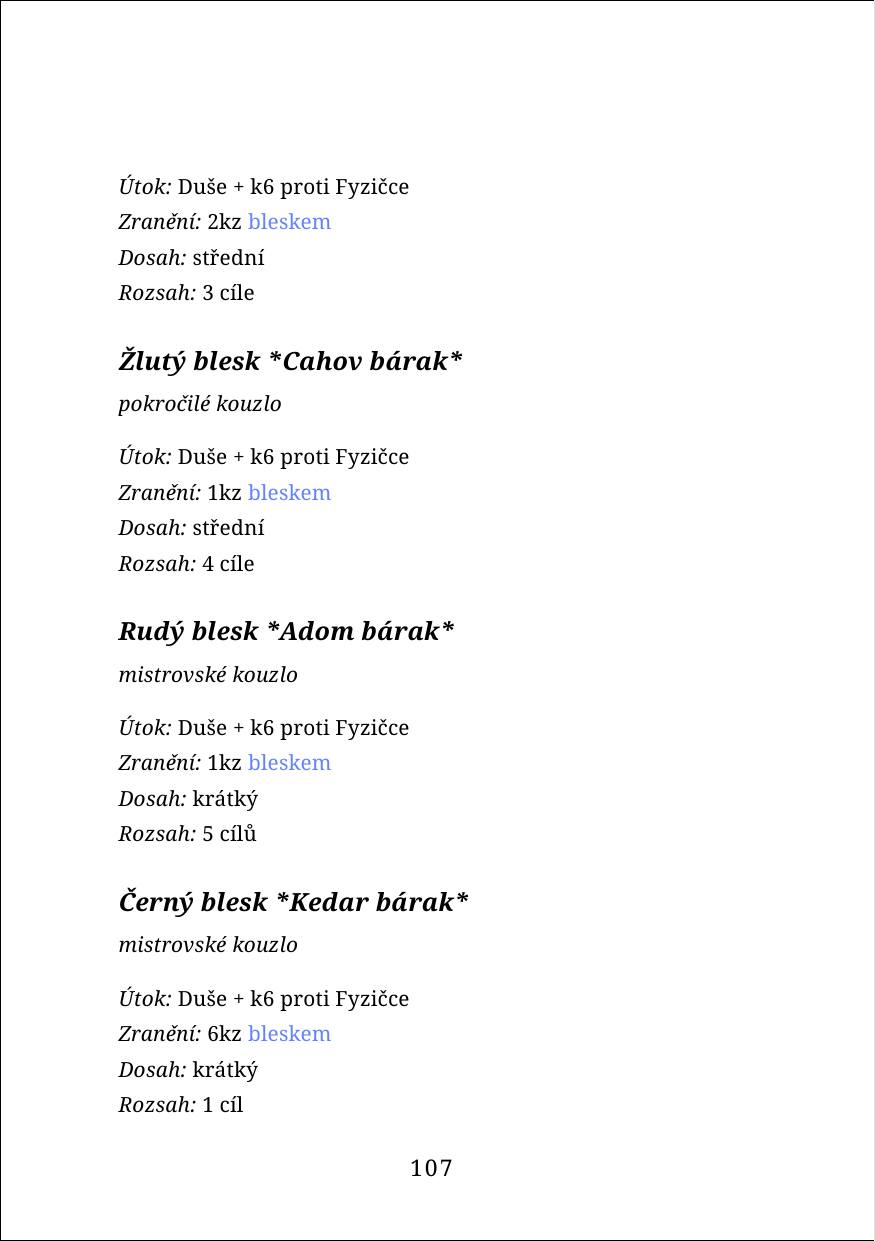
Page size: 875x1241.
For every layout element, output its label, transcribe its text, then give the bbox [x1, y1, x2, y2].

text pokročilé kouzlo [118, 389, 756, 418]
text Útok: Duše + k6 proti Fyzičce Zranění: 1kz bleskem Dosah: krátký Rozsah: 5 cílů [118, 713, 756, 848]
text mistrovské kouzlo [118, 660, 756, 688]
subtitle Žlutý blesk *Cahov bárak* [118, 343, 756, 377]
subtitle Černý blesk *Kedar bárak* [118, 884, 756, 919]
text Útok: Duše + k6 proti Fyzičce Zranění: 1kz bleskem Dosah: střední Rozsah: 4 cíle [118, 442, 756, 577]
subtitle Rudý blesk *Adom bárak* [118, 614, 756, 648]
text Útok: Duše + k6 proti Fyzičce Zranění: 2kz bleskem Dosah: střední Rozsah: 3 cíle [118, 172, 756, 307]
text Útok: Duše + k6 proti Fyzičce Zranění: 6kz bleskem Dosah: krátký Rozsah: 1 cíl [118, 984, 756, 1119]
text mistrovské kouzlo [118, 930, 756, 959]
